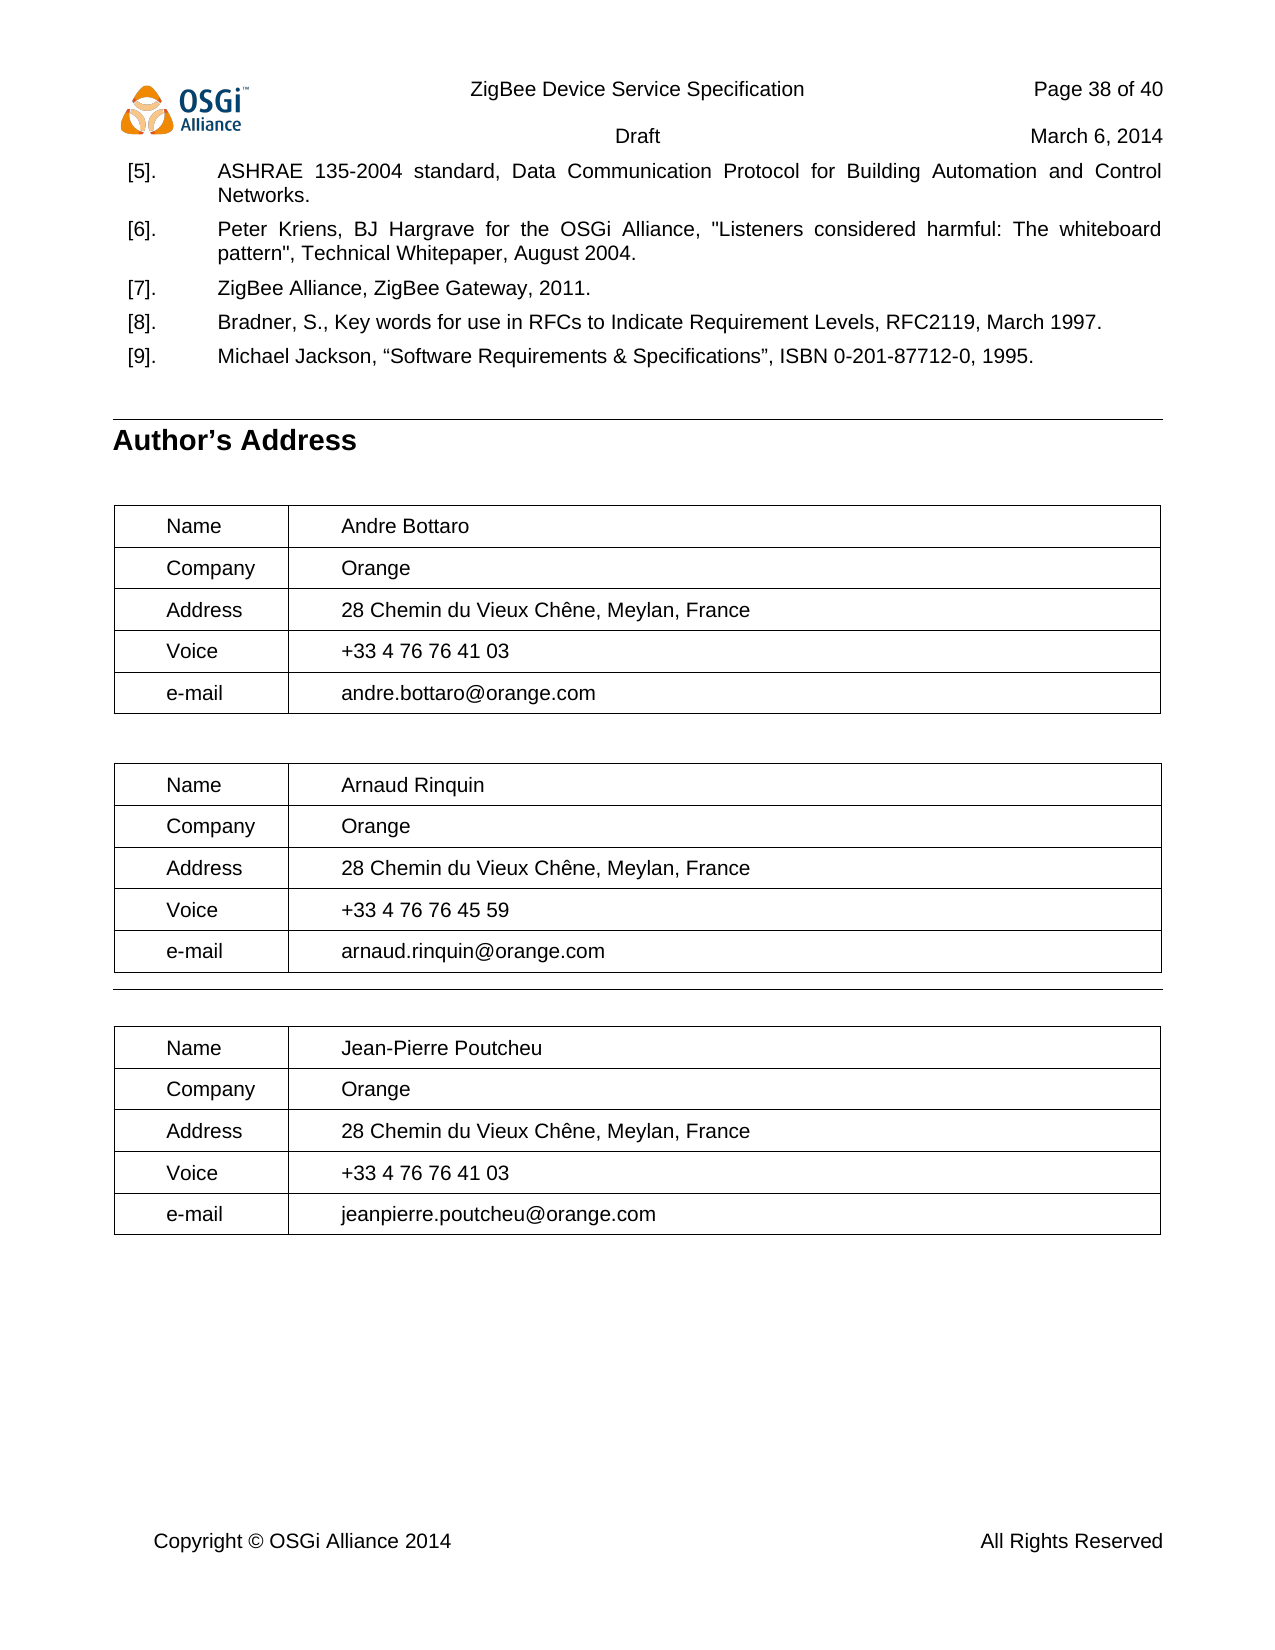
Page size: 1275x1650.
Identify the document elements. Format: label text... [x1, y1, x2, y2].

list Bradner, S., Key words for use in RFCs to Indicate Requirement Levels, RFC2119, March 1997. [127, 310, 1163, 334]
table_cell Orange [289, 548, 1160, 588]
table_cell e-mail [115, 1194, 288, 1234]
table_cell 28 Chemin du Vieux Chêne, Meylan, France [289, 848, 1161, 888]
table_cell Address [115, 1110, 288, 1151]
table_cell andre.bottaro@orange.com [289, 673, 1160, 713]
table_cell 28 Chemin du Vieux Chêne, Meylan, France [289, 589, 1160, 630]
list ZigBee Alliance, ZigBee Gateway, 2011. [127, 276, 1163, 299]
table_cell e-mail [115, 931, 288, 972]
list ASHRAE 135-2004 standard, Data Communication Protocol for Building Automation and Control Networks. [127, 159, 1163, 207]
table_cell Address [115, 848, 288, 888]
table_cell Company [115, 548, 288, 588]
picture [113, 78, 257, 142]
table_cell Company [115, 1069, 288, 1109]
list Peter Kriens, BJ Hargrave for the OSGi Alliance, "Listeners considered harmful: The whiteboard pattern", Technical Whitepaper, August 2004. [127, 217, 1163, 265]
table_cell Orange [289, 806, 1161, 847]
table_cell Address [115, 589, 288, 630]
list Michael Jackson, “Software Requirements & Specifications”, ISBN 0-201-87712-0, 1995. [127, 344, 1163, 368]
table_cell arnaud.rinquin@orange.com [289, 931, 1161, 972]
table_cell Voice [115, 889, 288, 930]
table_header Jean-Pierre Poutcheu [289, 1027, 1160, 1068]
table_cell 28 Chemin du Vieux Chêne, Meylan, France [289, 1110, 1160, 1151]
table_cell +33 4 76 76 41 03 [289, 1152, 1160, 1193]
table_header Name [115, 764, 288, 805]
table_header Name [115, 1027, 288, 1068]
table_header Andre Bottaro [289, 506, 1160, 547]
table_cell Voice [115, 1152, 288, 1193]
table_cell Voice [115, 631, 288, 672]
table_cell +33 4 76 76 45 59 [289, 889, 1161, 930]
table_cell +33 4 76 76 41 03 [289, 631, 1160, 672]
table_cell e-mail [115, 673, 288, 713]
table_header Arnaud Rinquin [289, 764, 1161, 805]
table_cell jeanpierre.poutcheu@orange.com [289, 1194, 1160, 1234]
subtitle Author’s Address [112, 420, 1163, 456]
table_cell Company [115, 806, 288, 847]
table_cell Orange [289, 1069, 1160, 1109]
table_header Name [115, 506, 288, 547]
